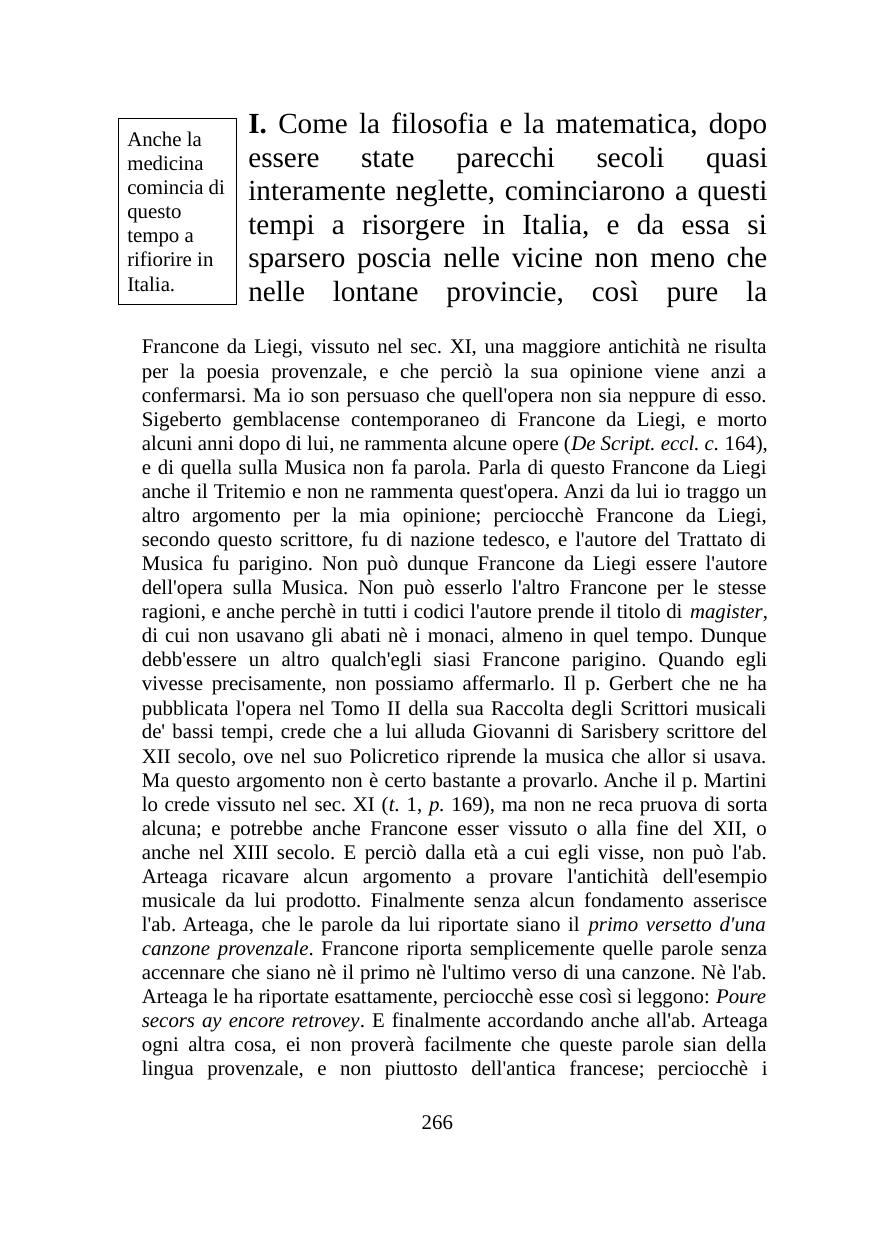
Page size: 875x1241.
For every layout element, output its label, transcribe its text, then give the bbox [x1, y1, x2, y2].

text Francone da Liegi, vissuto nel sec. XI, una maggiore antichità ne risulta per la poesia provenzale, e che perciò la sua opinione viene anzi a confermarsi. Ma io son persuaso che quell'opera non sia neppure di esso. Sigeberto gemblacense contemporaneo di Francone da Liegi, e morto alcuni anni dopo di lui, ne rammenta alcune opere (De Script. eccl. c. 164), e di quella sulla Musica non fa parola. Parla di questo Francone da Liegi anche il Tritemio e non ne rammenta quest'opera. Anzi da lui io traggo un altro argomento per la mia opinione; perciocchè Francone da Liegi, secondo questo scrittore, fu di nazione tedesco, e l'autore del Trattato di Musica fu parigino. Non può dunque Francone da Liegi essere l'autore dell'opera sulla Musica. Non può esserlo l'altro Francone per le stesse ragioni, e anche perchè in tutti i codici l'autore prende il titolo di magister, di cui non usavano gli abati nè i monaci, almeno in quel tempo. Dunque debb'essere un altro qualch'egli siasi Francone parigino. Quando egli vivesse precisamente, non possiamo affermarlo. Il p. Gerbert che ne ha pubblicata l'opera nel Tomo II della sua Raccolta degli Scrittori musicali de' bassi tempi, crede che a lui alluda Giovanni di Sarisbery scrittore del XII secolo, ove nel suo Policretico riprende la musica che allor si usava. Ma questo argomento non è certo bastante a provarlo. Anche il p. Martini lo crede vissuto nel sec. XI (t. 1, p. 169), ma non ne reca pruova di sorta alcuna; e potrebbe anche Francone esser vissuto o alla fine del XII, o anche nel XIII secolo. E perciò dalla età a cui egli visse, non può l'ab. Arteaga ricavare alcun argomento a provare l'antichità dell'esempio musicale da lui prodotto. Finalmente senza alcun fondamento asserisce l'ab. Arteaga, che le parole da lui riportate siano il primo versetto d'una canzone provenzale. Francone riporta semplicemente quelle parole senza accennare che siano nè il primo nè l'ultimo verso di una canzone. Nè l'ab. Arteaga le ha riportate esattamente, perciocchè esse così si leggono: Poure secors ay encore retrovey. E finalmente accordando anche all'ab. Arteaga ogni altra cosa, ei non proverà facilmente che queste parole sian della lingua provenzale, e non piuttosto dell'antica francese; perciocchè i [106, 334, 768, 1080]
text Anche la medicina comincia di questo tempo a rifiorire in Italia. [127, 127, 227, 296]
text I. Come la filosofia e la matematica, dopo essere state parecchi secoli quasi interamente neglette, cominciarono a questi tempi a risorgere in Italia, e da essa si sparsero poscia nelle vicine non meno che nelle lontane provincie, così pure la [106, 106, 768, 307]
